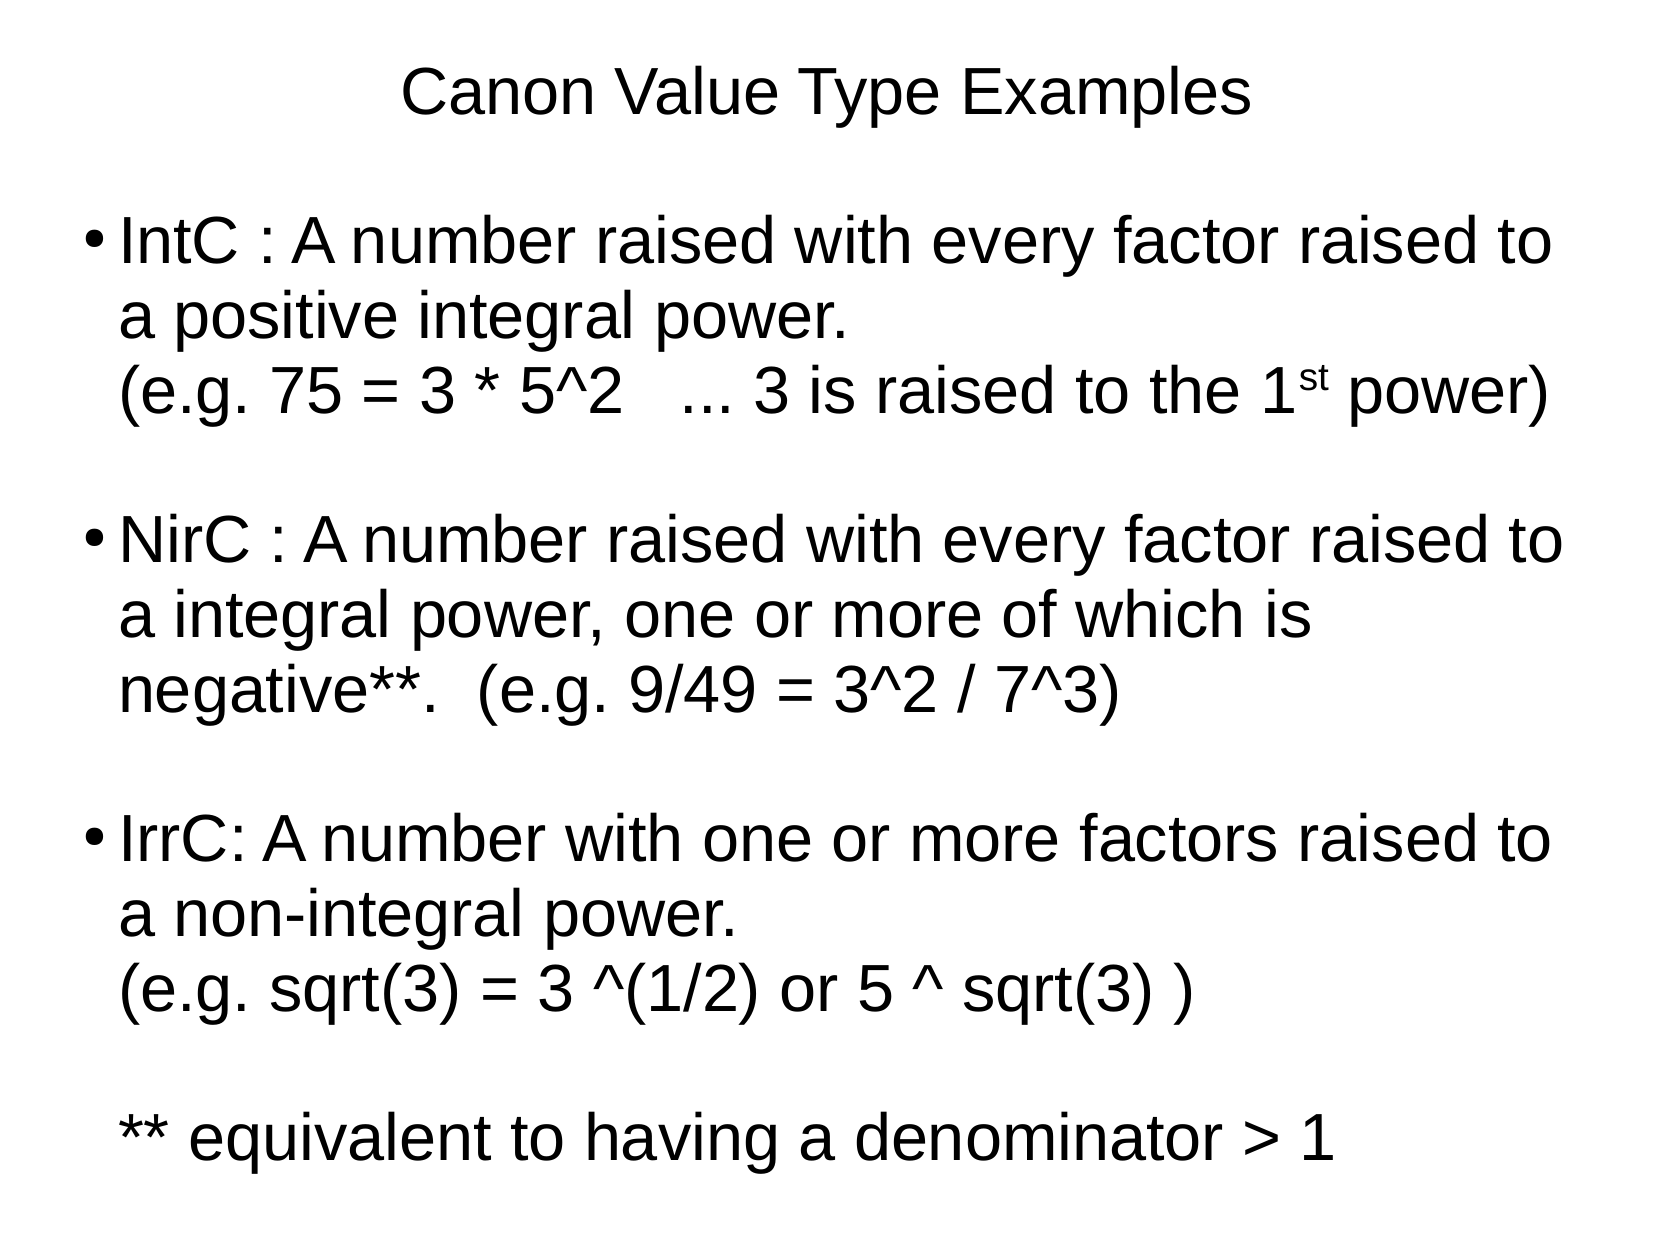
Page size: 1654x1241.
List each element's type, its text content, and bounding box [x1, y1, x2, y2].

subtitle Canon Value Type Examples IntC : A number raised with every factor raised to a positive integral power. (e.g. 75 = 3 * 5^2 ... 3 is raised to the 1st power) NirC : A number raised with every factor raised to a integral power, one or more of which is negative**. (e.g. 9/49 = 3^2 / 7^3) IrrC: A number with one or more factors raised to a non-integral power. (e.g. sqrt(3) = 3 ^(1/2) or 5 ^ sqrt(3) ) ** equivalent to having a denominator > 1 [82, 43, 1571, 1186]
